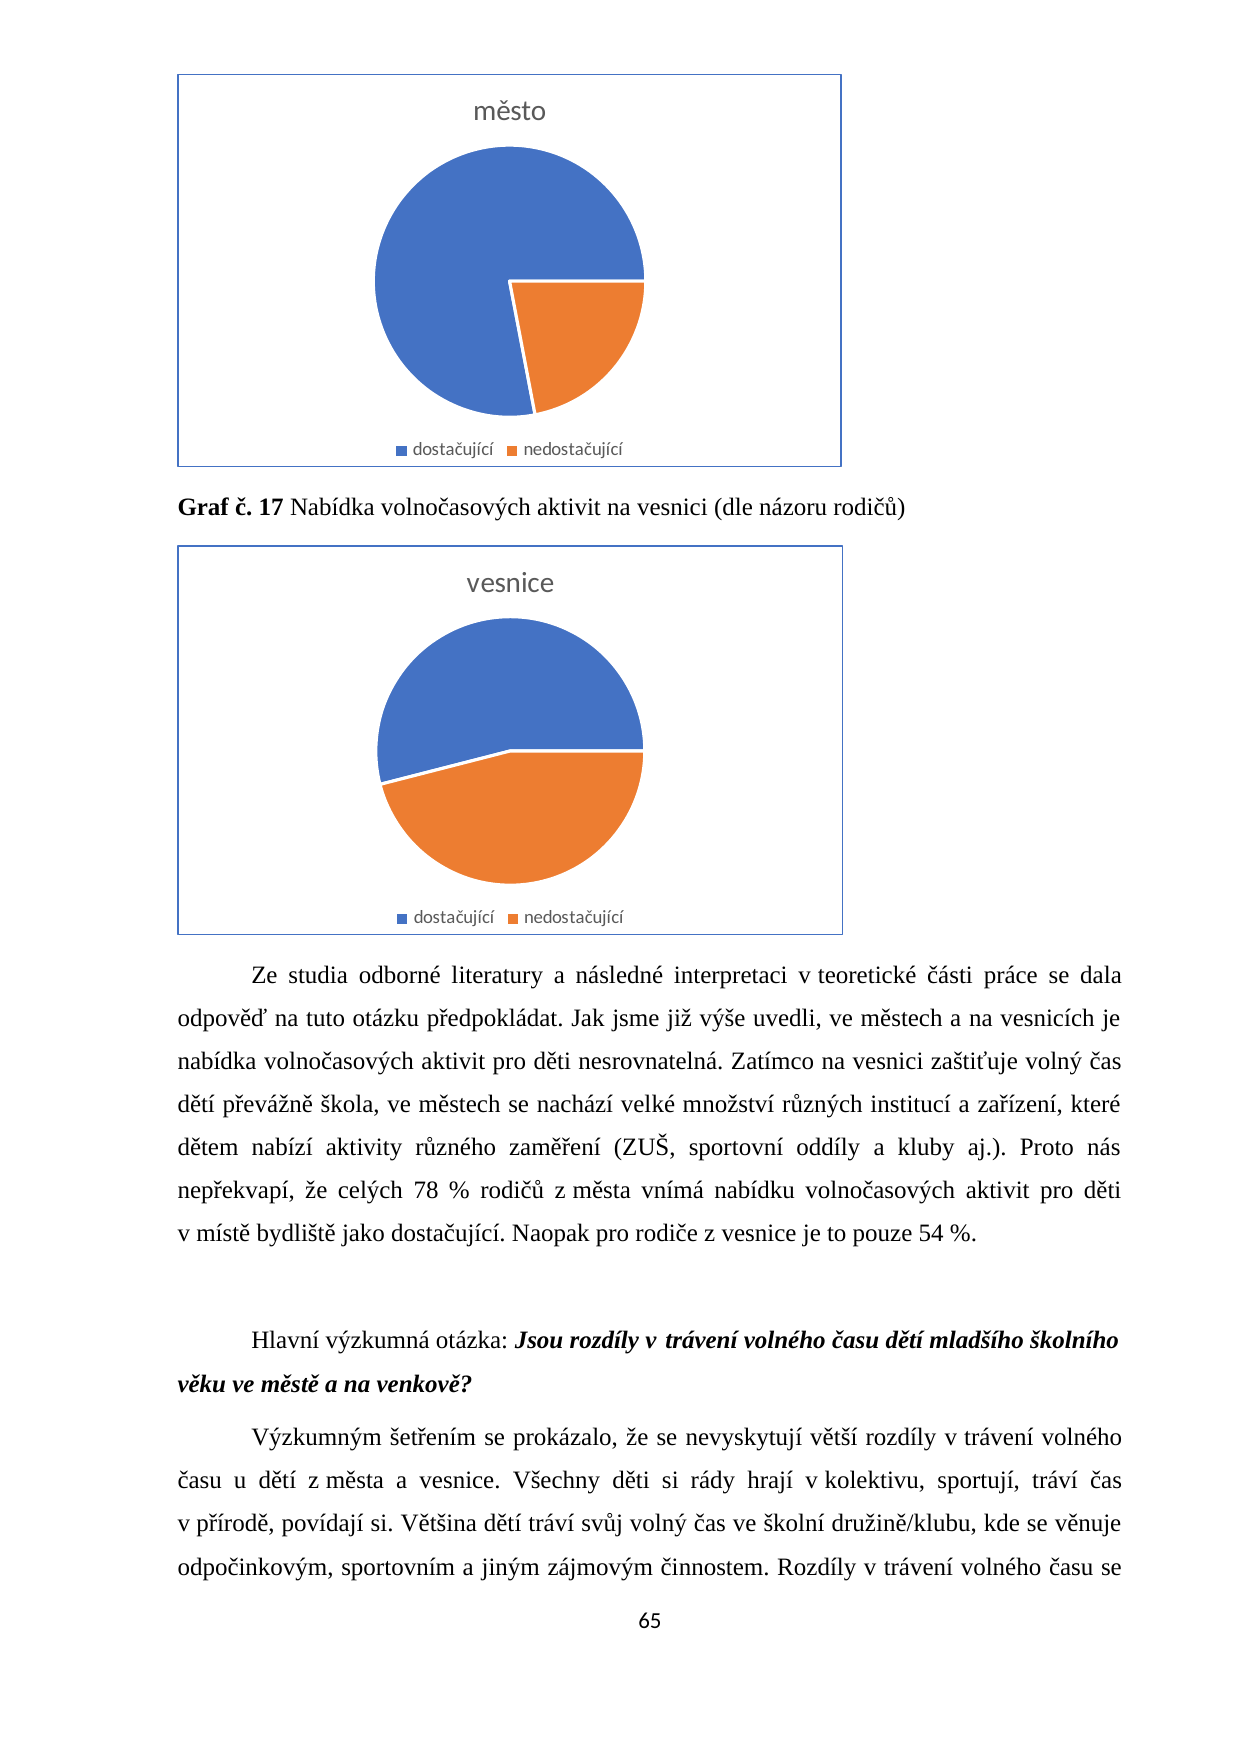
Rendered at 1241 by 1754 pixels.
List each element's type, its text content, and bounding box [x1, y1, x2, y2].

text Výzkumným šetřením se prokázalo, že se nevyskytují větší rozdíly v trávení volného času u dětí z města a vesnice. Všechny děti si rády hrají v kolektivu, sportují, tráví čas v přírodě, povídají si. Většina dětí tráví svůj volný čas ve školní družině/klubu, kde se věnuje odpočinkovým, sportovním a jiným zájmovým činnostem. Rozdíly v trávení volného času se [177, 1422, 1122, 1580]
text Hlavní výzkumná otázka: Jsou rozdíly v trávení volného času dětí mladšího školního věku ve městě a na venkově? [177, 1326, 1122, 1397]
text Ze studia odborné literatury a následné interpretaci v teoretické části práce se dala odpověď na tuto otázku předpokládat. Jak jsme již výše uvedli, ve městech a na vesnicích je nabídka volnočasových aktivit pro děti nesrovnatelná. Zatímco na vesnici zaštiťuje volný čas dětí převážně škola, ve městech se nachází velké množství různých institucí a zařízení, které dětem nabízí aktivity různého zaměření (ZUŠ, sportovní oddíly a kluby aj.). Proto nás nepřekvapí, že celých 78 % rodičů z města vnímá nabídku volnočasových aktivit pro děti v místě bydliště jako dostačující. Naopak pro rodiče z vesnice je to pouze 54 %. [177, 960, 1122, 1247]
text Graf č. 17 Nabídka volnočasových aktivit na vesnici (dle názoru rodičů) [177, 492, 1122, 521]
